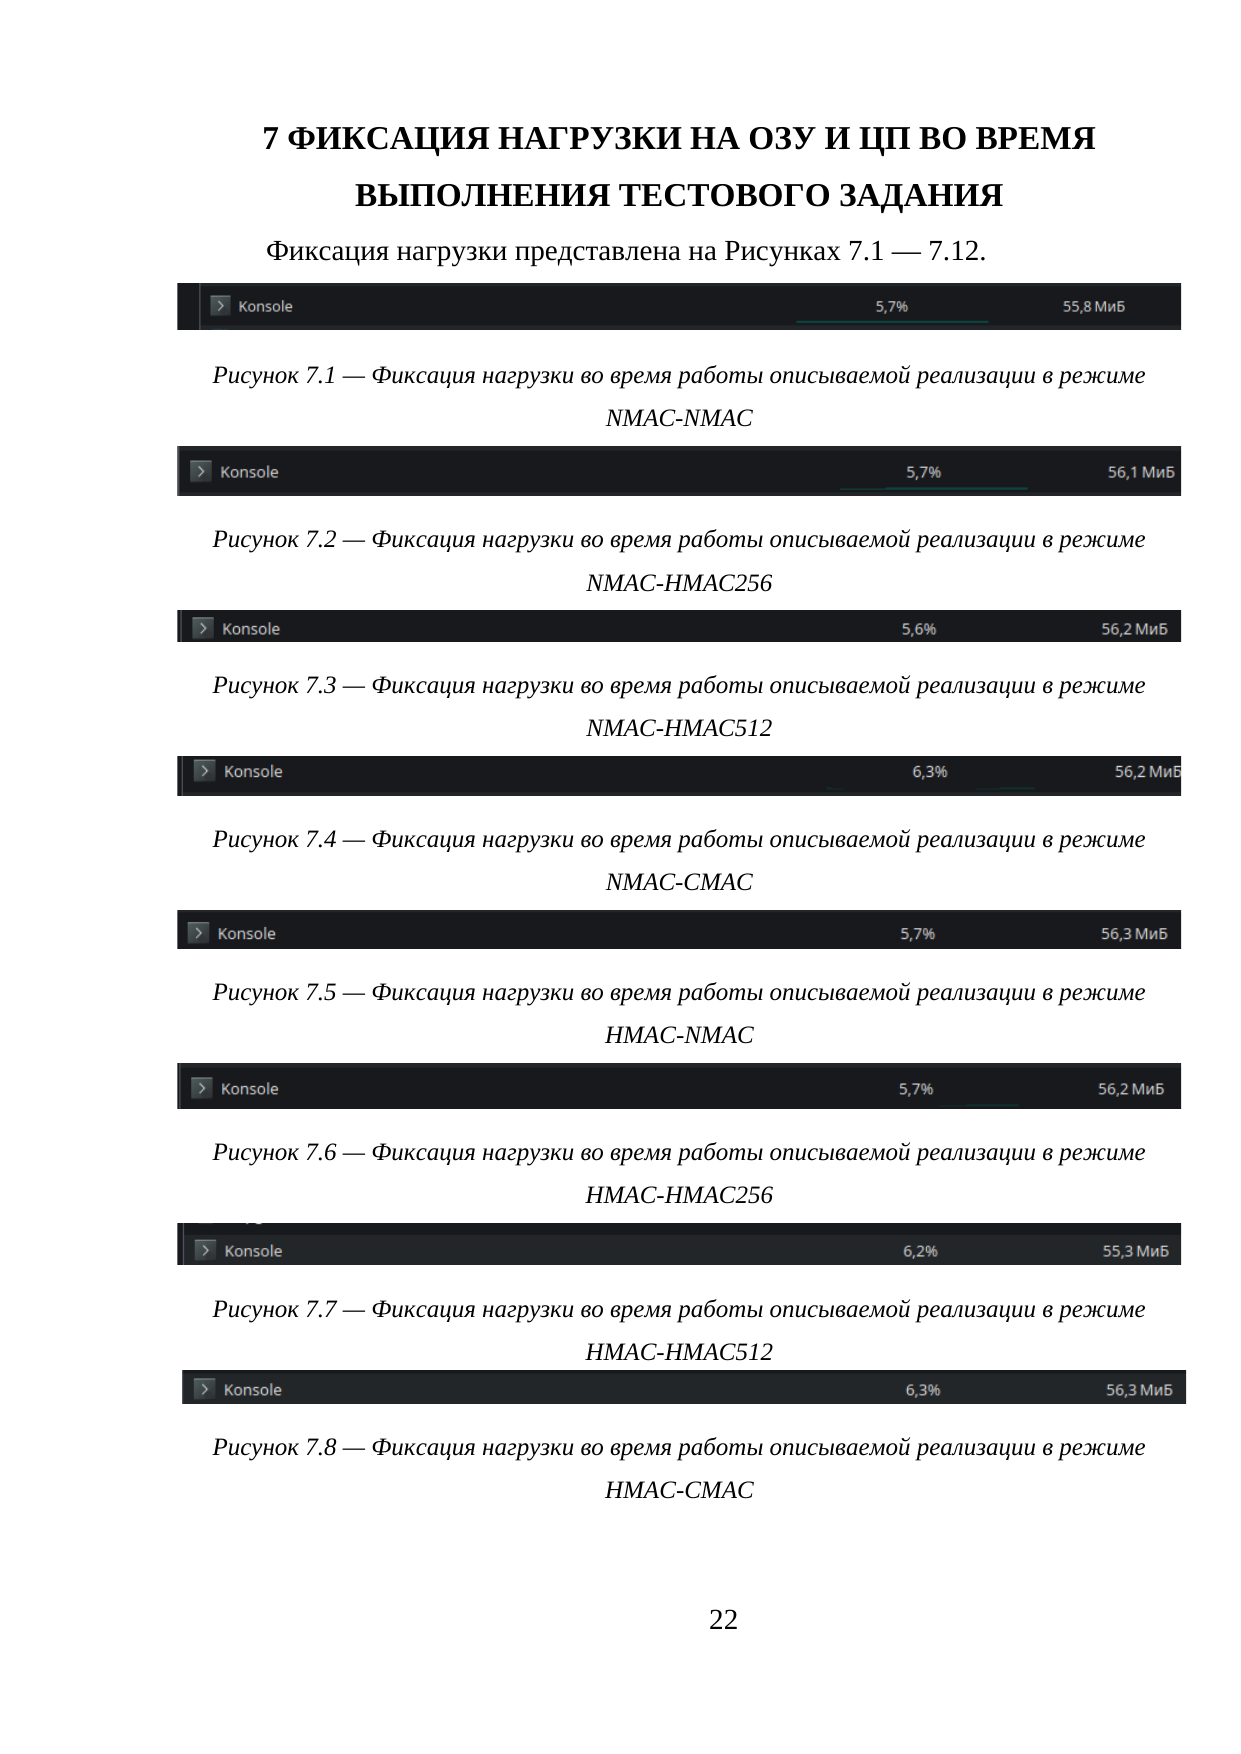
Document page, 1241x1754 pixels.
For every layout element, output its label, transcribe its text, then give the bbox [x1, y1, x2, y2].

text Рисунок 7.1 — Фиксация нагрузки во время работы описываемой реализации в режиме NMAC-NMAC [177, 330, 1181, 432]
text Фиксация нагрузки представлена на Рисунках 7.1 — 7.12. [177, 233, 1181, 267]
text Рисунок 7.5 — Фиксация нагрузки во время работы описываемой реализации в режиме HMAC-NMAC [177, 949, 1181, 1049]
text Рисунок 7.8 — Фиксация нагрузки во время работы описываемой реализации в режиме HMAC-CMAC [177, 1380, 1181, 1504]
text Рисунок 7.2 — Фиксация нагрузки во время работы описываемой реализации в режиме NMAC-HMAC256 [177, 496, 1181, 596]
text Рисунок 7.4 — Фиксация нагрузки во время работы описываемой реализации в режиме NMAC-CMAC [177, 796, 1181, 896]
picture [177, 910, 1182, 949]
picture [177, 610, 1182, 642]
picture [182, 1370, 1187, 1404]
picture [177, 756, 1182, 796]
text Рисунок 7.3 — Фиксация нагрузки во время работы описываемой реализации в режиме NMAC-HMAC512 [177, 642, 1181, 742]
picture [177, 446, 1182, 496]
text Рисунок 7.6 — Фиксация нагрузки во время работы описываемой реализации в режиме HMAC-HMAC256 [177, 1109, 1181, 1209]
picture [177, 1223, 1182, 1265]
picture [177, 1063, 1182, 1109]
picture [177, 283, 1182, 330]
text Рисунок 7.7 — Фиксация нагрузки во время работы описываемой реализации в режиме HMAC-HMAC512 [177, 1265, 1181, 1366]
subtitle 7 ФИКСАЦИЯ НАГРУЗКИ НА ОЗУ И ЦП ВО ВРЕМЯ ВЫПОЛНЕНИЯ ТЕСТОВОГО ЗАДАНИЯ [177, 118, 1181, 214]
